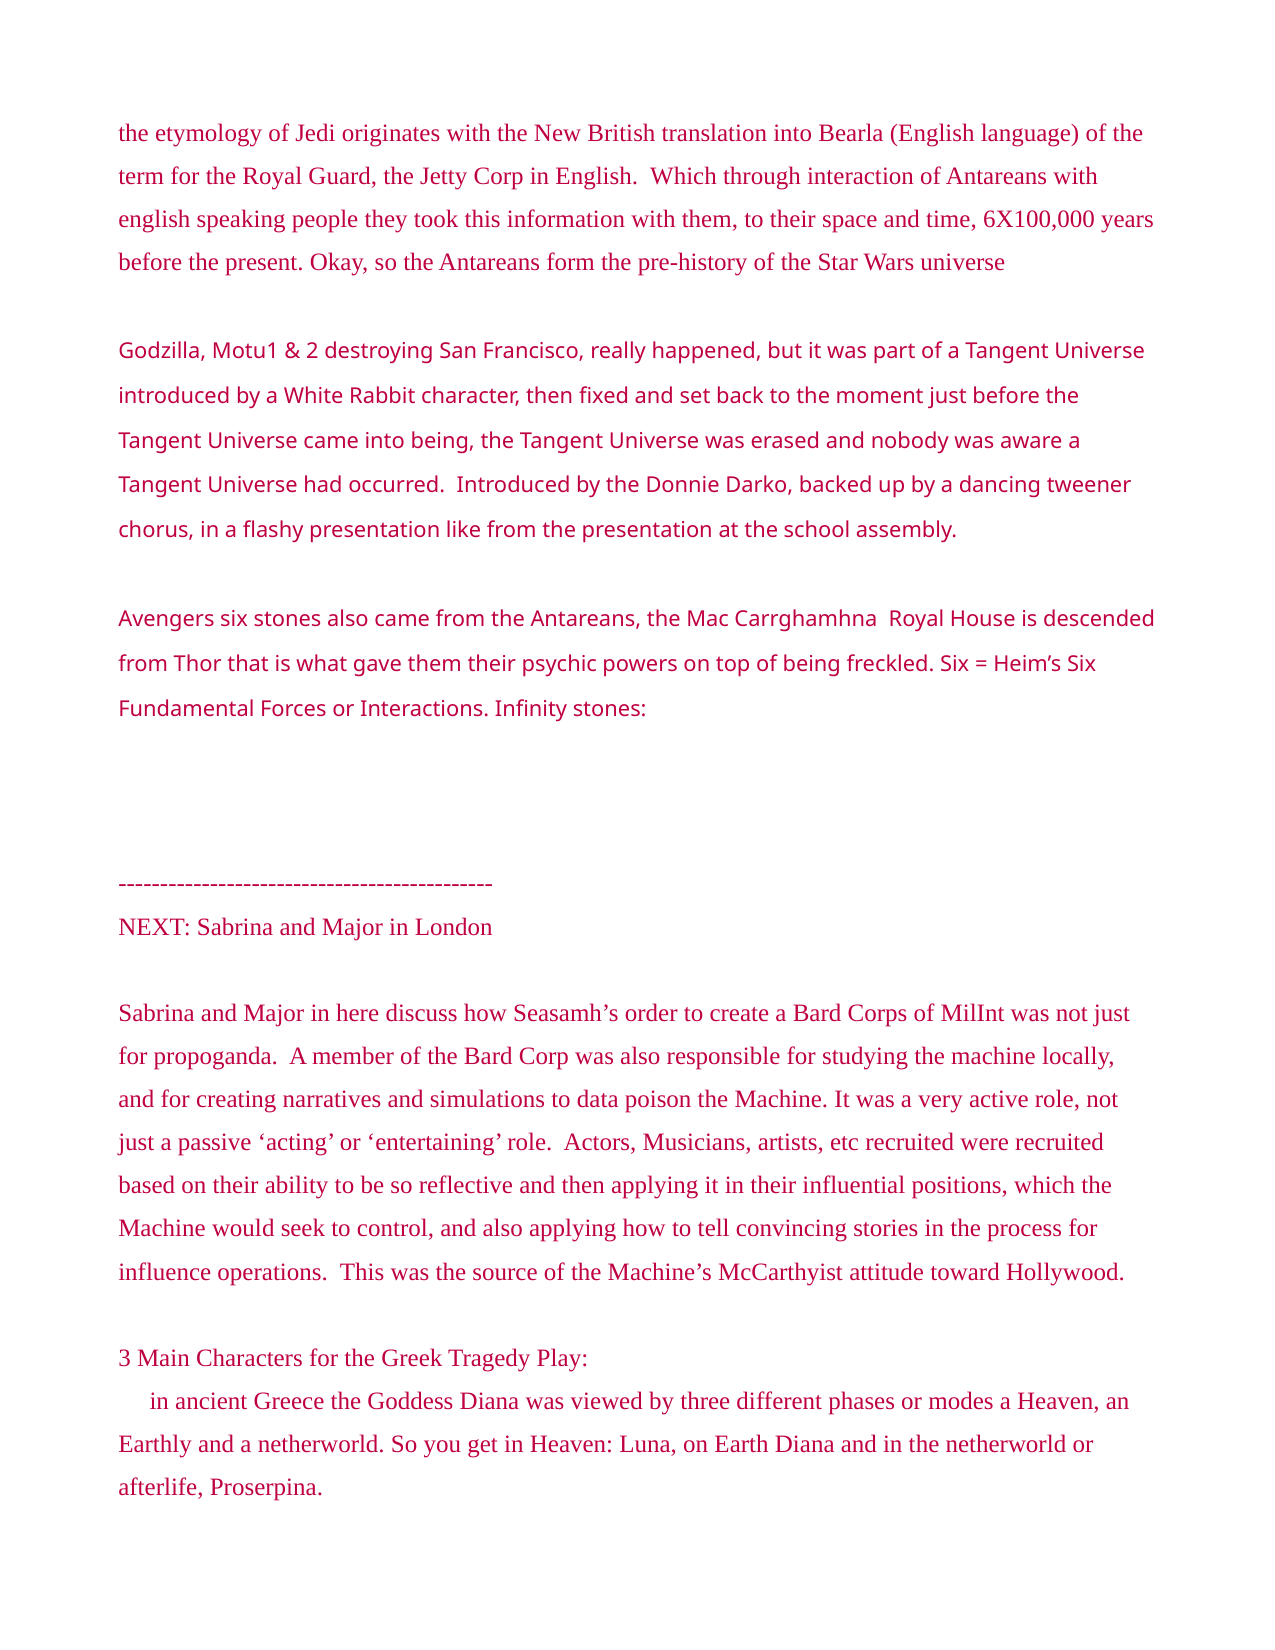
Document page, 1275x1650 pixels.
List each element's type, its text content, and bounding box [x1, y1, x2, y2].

text Sabrina and Major in here discuss how Seasamh’s order to create a Bard Corps of MilInt was not just for propoganda. A member of the Bard Corp was also responsible for studying the machine locally, and for creating narratives and simulations to data poison the Machine. It was a very active role, not just a passive ‘acting’ or ‘entertaining’ role. Actors, Musicians, artists, etc recruited were recruited based on their ability to be so reflective and then applying it in their influential positions, which the Machine would seek to control, and also applying how to tell convincing stories in the process for influence operations. This was the source of the Machine’s McCarthyist attitude toward Hollywood. [118, 998, 1157, 1285]
text the etymology of Jedi originates with the New British translation into Bearla (English language) of the term for the Royal Guard, the Jetty Corp in English. Which through interaction of Antareans with english speaking people they took this information with them, to their space and time, 6X100,000 years before the present. Okay, so the Antareans form the pre-history of the Star Wars universe [118, 118, 1157, 276]
text Godzilla, Motu1 & 2 destroying San Francisco, really happened, but it was part of a Tangent Universe introduced by a White Rabbit character, then fixed and set back to the moment just before the Tangent Universe came into being, the Tangent Universe was erased and nobody was aware a Tangent Universe had occurred. Introduced by the Donnie Darko, backed up by a dancing tweener chorus, in a flashy presentation like from the presentation at the school assembly. [118, 335, 1157, 544]
text --------------------------------------------- [118, 868, 1157, 897]
text 3 Main Characters for the Greek Tragedy Play: [118, 1343, 1157, 1372]
text in ancient Greece the Goddess Diana was viewed by three different phases or modes a Heaven, an Earthly and a netherworld. So you get in Heaven: Luna, on Earth Diana and in the netherworld or afterlife, Proserpina. [118, 1386, 1157, 1501]
text NEXT: Sabrina and Major in London [118, 912, 1157, 940]
text Avengers six stones also came from the Antareans, the Mac Carrghamhna Royal House is descended from Thor that is what gave them their psychic powers on top of being freckled. Six = Heim’s Six Fundamental Forces or Interactions. Infinity stones: [118, 603, 1157, 723]
